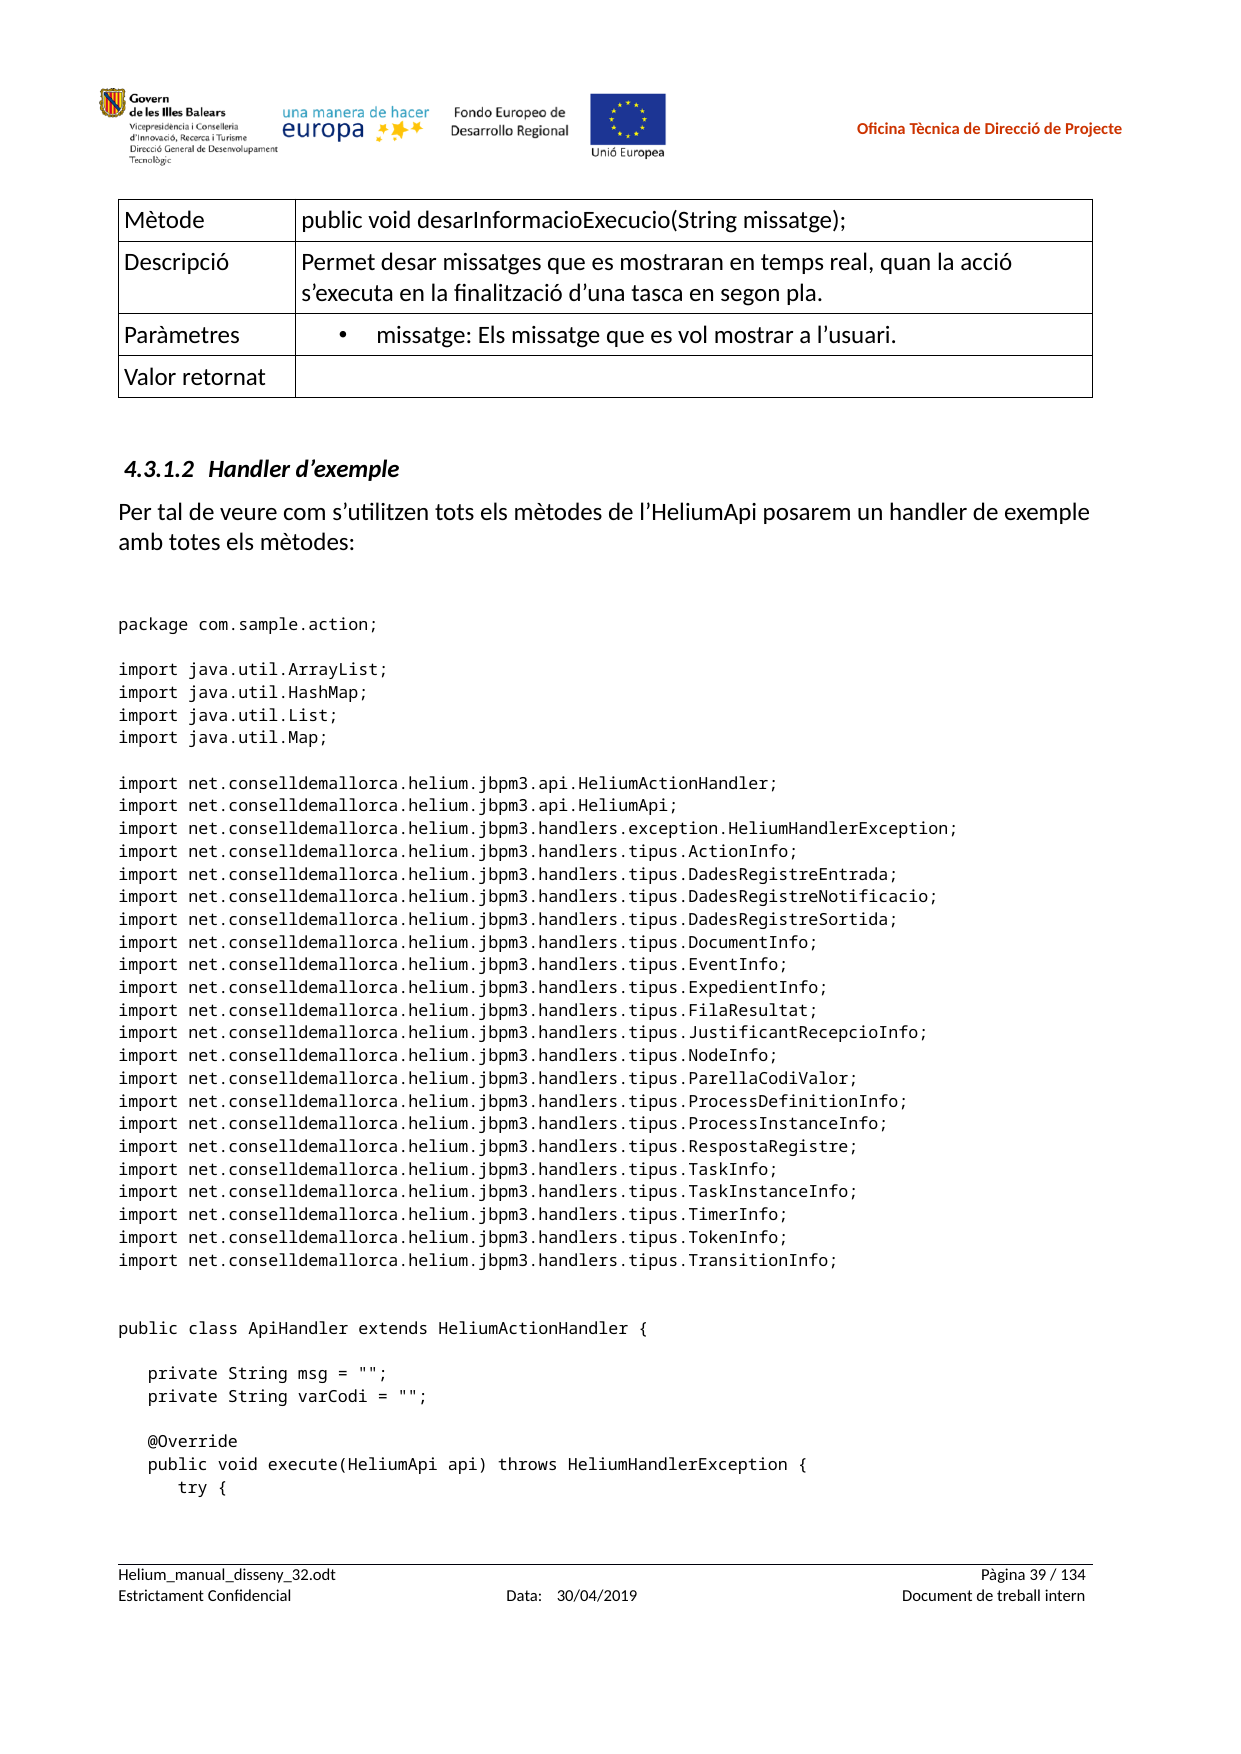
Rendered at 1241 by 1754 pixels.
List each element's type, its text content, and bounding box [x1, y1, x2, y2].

text import net.conselldemallorca.helium.jbpm3.handlers.tipus.DadesRegistreSortida; [118, 907, 1122, 930]
table_header Mètode [119, 200, 295, 241]
text import java.util.ArrayList; [118, 658, 1122, 680]
text import net.conselldemallorca.helium.jbpm3.handlers.tipus.TimerInfo; [118, 1203, 1122, 1225]
text try { [118, 1475, 1122, 1498]
text Per tal de veure com s’utilitzen tots els mètodes de l’HeliumApi posarem un handler de exemple amb totes els mètodes: [118, 496, 1122, 557]
subtitle Handler d’exemple [118, 453, 1122, 483]
table_cell missatge: Els missatge que es vol mostrar a l’usuari. [296, 314, 1092, 355]
text import net.conselldemallorca.helium.jbpm3.handlers.tipus.DadesRegistreEntrada; [118, 862, 1122, 885]
table_cell Descripció [119, 242, 295, 313]
table_header public void desarInformacioExecucio(String missatge); [296, 200, 1092, 241]
text import net.conselldemallorca.helium.jbpm3.handlers.tipus.JustificantRecepcioInfo; [118, 1021, 1122, 1044]
text import java.util.Map; [118, 726, 1122, 748]
text public void execute(HeliumApi api) throws HeliumHandlerException { [118, 1452, 1122, 1475]
table_cell [296, 356, 1092, 397]
table_cell Paràmetres [119, 314, 295, 355]
text import net.conselldemallorca.helium.jbpm3.handlers.tipus.EventInfo; [118, 953, 1122, 976]
text import net.conselldemallorca.helium.jbpm3.handlers.tipus.ParellaCodiValor; [118, 1066, 1122, 1089]
text import net.conselldemallorca.helium.jbpm3.handlers.tipus.TaskInstanceInfo; [118, 1180, 1122, 1203]
text import net.conselldemallorca.helium.jbpm3.handlers.exception.HeliumHandlerException; [118, 817, 1122, 839]
text import java.util.HashMap; [118, 680, 1122, 703]
table_cell Permet desar missatges que es mostraran en temps real, quan la acció s’executa en la finalització d’una tasca en segon pla. [296, 242, 1092, 313]
text import net.conselldemallorca.helium.jbpm3.handlers.tipus.TaskInfo; [118, 1157, 1122, 1180]
text import net.conselldemallorca.helium.jbpm3.handlers.tipus.ProcessInstanceInfo; [118, 1112, 1122, 1134]
text import net.conselldemallorca.helium.jbpm3.handlers.tipus.FilaResultat; [118, 998, 1122, 1021]
text import net.conselldemallorca.helium.jbpm3.handlers.tipus.TransitionInfo; [118, 1248, 1122, 1271]
text import net.conselldemallorca.helium.jbpm3.api.HeliumActionHandler; [118, 771, 1122, 794]
text private String msg = ""; [118, 1362, 1122, 1384]
text package com.sample.action; [118, 612, 1122, 635]
text import net.conselldemallorca.helium.jbpm3.handlers.tipus.NodeInfo; [118, 1044, 1122, 1066]
text import net.conselldemallorca.helium.jbpm3.handlers.tipus.TokenInfo; [118, 1225, 1122, 1248]
text private String varCodi = ""; [118, 1384, 1122, 1407]
text import net.conselldemallorca.helium.jbpm3.handlers.tipus.ExpedientInfo; [118, 976, 1122, 998]
text import net.conselldemallorca.helium.jbpm3.handlers.tipus.DocumentInfo; [118, 930, 1122, 953]
text import java.util.List; [118, 703, 1122, 726]
picture [99, 87, 668, 166]
text import net.conselldemallorca.helium.jbpm3.handlers.tipus.RespostaRegistre; [118, 1134, 1122, 1157]
text import net.conselldemallorca.helium.jbpm3.handlers.tipus.ActionInfo; [118, 839, 1122, 862]
text @Override [118, 1430, 1122, 1452]
text import net.conselldemallorca.helium.jbpm3.handlers.tipus.DadesRegistreNotificacio; [118, 885, 1122, 907]
table_cell Valor retornat [119, 356, 295, 397]
text public class ApiHandler extends HeliumActionHandler { [118, 1316, 1122, 1339]
text import net.conselldemallorca.helium.jbpm3.handlers.tipus.ProcessDefinitionInfo; [118, 1089, 1122, 1112]
text import net.conselldemallorca.helium.jbpm3.api.HeliumApi; [118, 794, 1122, 817]
